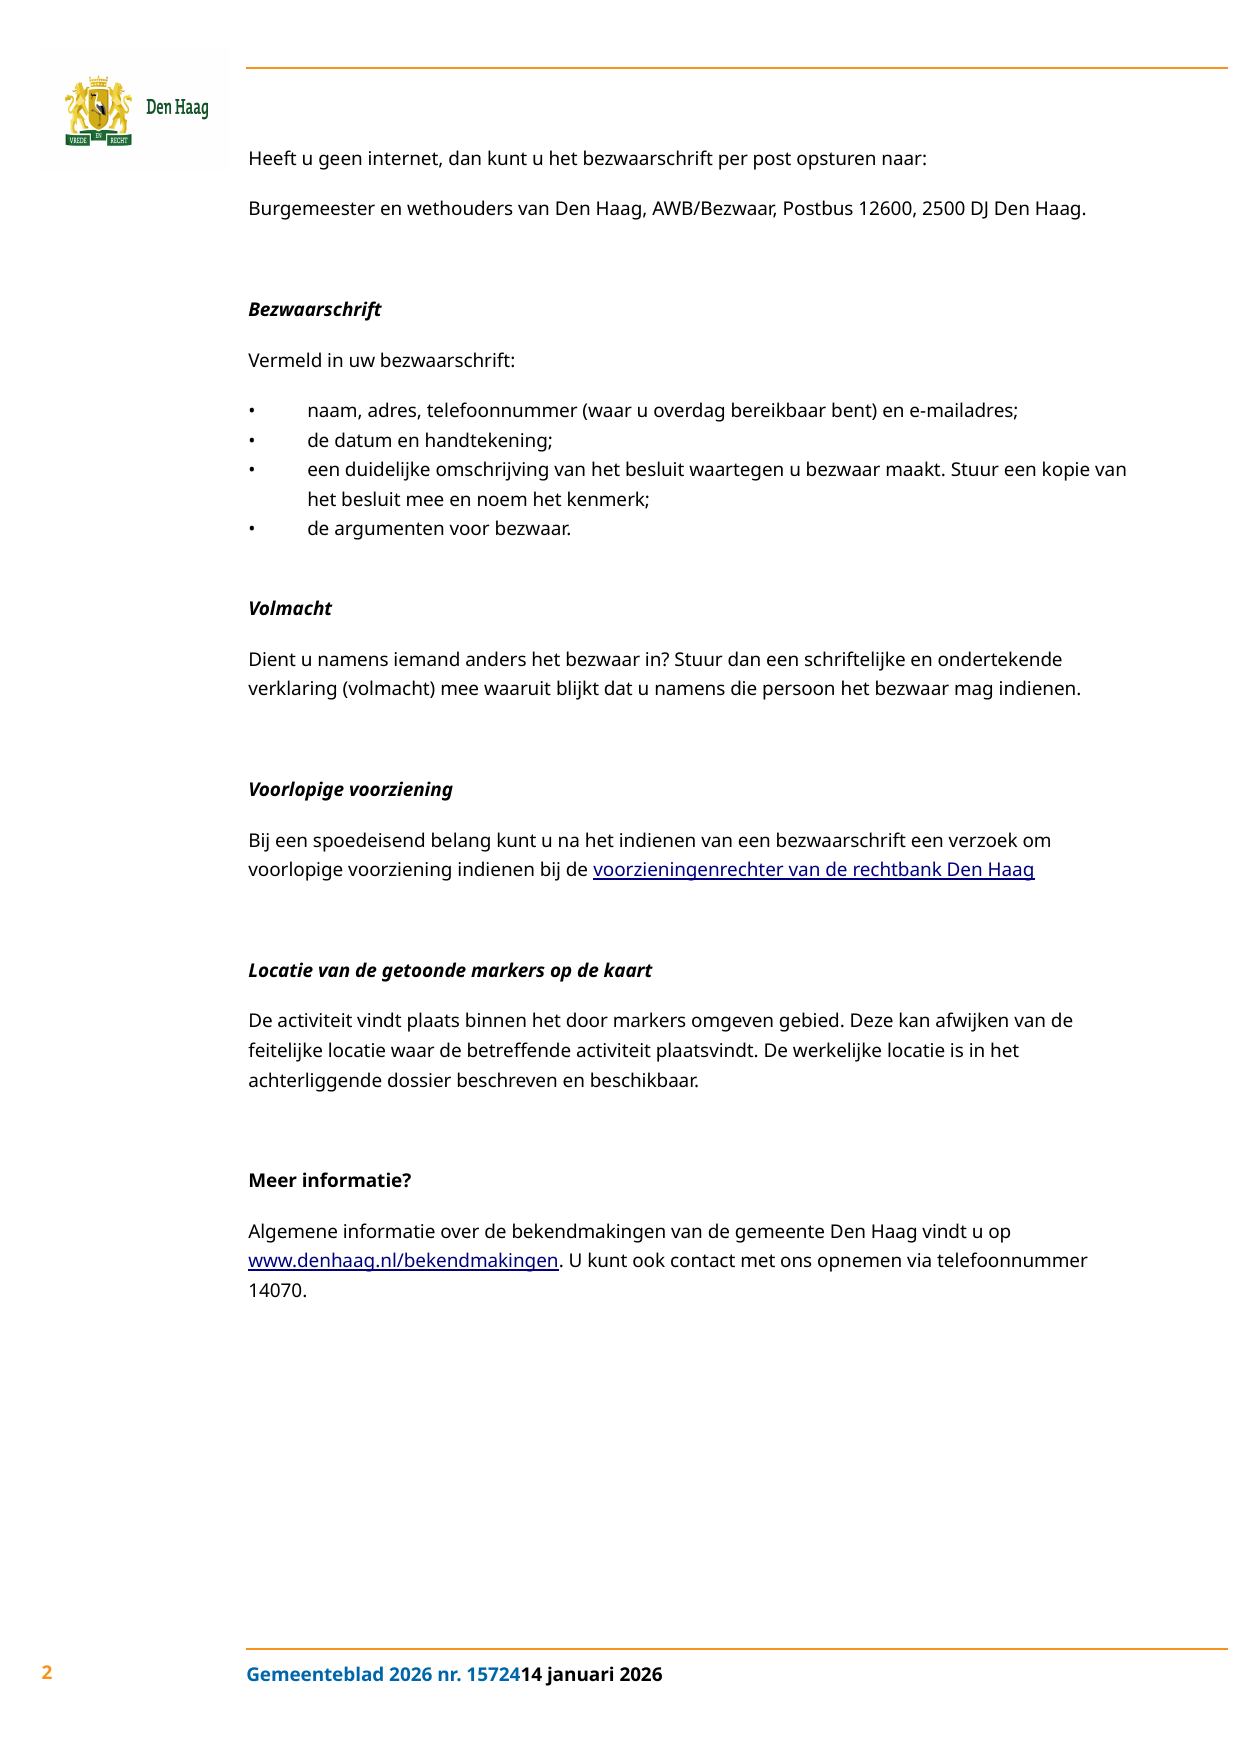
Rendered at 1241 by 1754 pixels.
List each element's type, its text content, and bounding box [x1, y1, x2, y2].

list de argumenten voor bezwaar. [248, 516, 1152, 541]
text De activiteit vindt plaats binnen het door markers omgeven gebied. Deze kan afwijken van de feitelijke locatie waar de betreffende activiteit plaatsvindt. De werkelijke locatie is in het achterliggende dossier beschreven en beschikbaar. [248, 1008, 1152, 1093]
text Locatie van de getoonde markers op de kaart [248, 957, 1152, 983]
text Algemene informatie over de bekendmakingen van de gemeente Den Haag vindt u op www.denhaag.nl/bekendmakingen. U kunt ook contact met ons opnemen via telefoonnummer 14070. [248, 1218, 1152, 1303]
text Meer informatie? [248, 1168, 1152, 1193]
text Bij een spoedeisend belang kunt u na het indienen van een bezwaarschrift een verzoek om voorlopige voorziening indienen bij de voorzieningenrechter van de rechtbank Den Haag [248, 827, 1152, 882]
text Heeft u geen internet, dan kunt u het bezwaarschrift per post opsturen naar: [248, 145, 1152, 171]
list een duidelijke omschrijving van het besluit waartegen u bezwaar maakt. Stuur een kopie van het besluit mee en noem het kenmerk; [248, 456, 1152, 512]
text Dient u namens iemand anders het bezwaar in? Stuur dan een schriftelijke en ondertekende verklaring (volmacht) mee waaruit blijkt dat u namens die persoon het bezwaar mag indienen. [248, 646, 1152, 701]
text Vermeld in uw bezwaarschrift: [248, 347, 1152, 373]
text Burgemeester en wethouders van Den Haag, AWB/Bezwaar, Postbus 12600, 2500 DJ Den Haag. [248, 196, 1152, 221]
text Voorlopige voorziening [248, 776, 1152, 802]
picture [41, 47, 231, 172]
text Bezwaarschrift [248, 296, 1152, 322]
list naam, adres, telefoonnummer (waar u overdag bereikbaar bent) en e-mailadres; [248, 397, 1152, 423]
text Volmacht [248, 596, 1152, 621]
list de datum en handtekening; [248, 427, 1152, 453]
